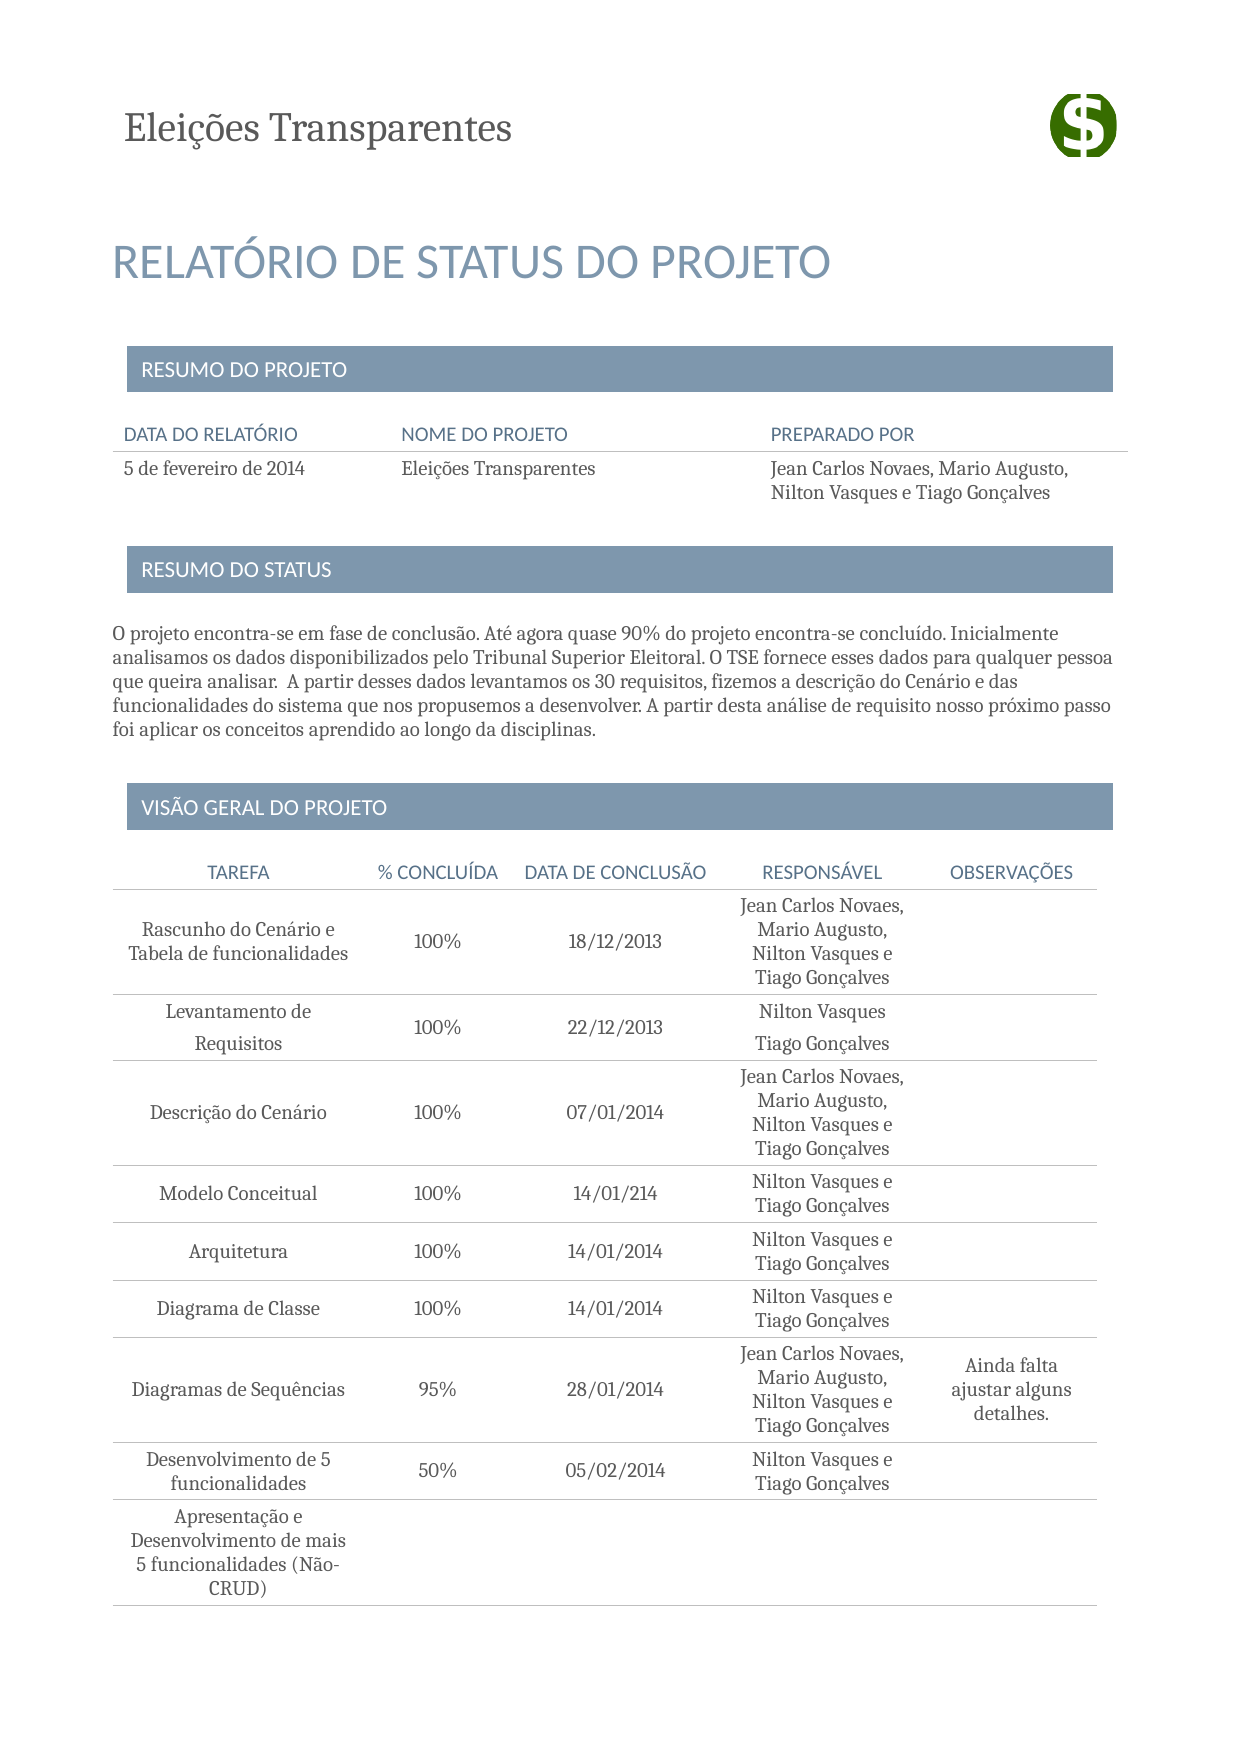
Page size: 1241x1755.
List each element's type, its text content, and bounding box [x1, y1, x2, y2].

table_cell 50% [364, 1443, 512, 1499]
table_cell [926, 1500, 1097, 1604]
table_cell Apresentação e Desenvolvimento de mais 5 funcionalidades (Não-CRUD) [113, 1500, 364, 1604]
table_cell [926, 1606, 1097, 1638]
table_cell 14/01/2014 [512, 1281, 719, 1337]
table_cell Desenvolvimento de 5 funcionalidades [113, 1443, 364, 1499]
table_header Tarefa [113, 855, 364, 889]
table_cell [926, 1443, 1097, 1499]
text Resumo do projeto [129, 347, 1112, 391]
table_header Data do relatório [113, 418, 390, 451]
table_cell 100% [364, 1281, 512, 1337]
table_cell [719, 1606, 926, 1638]
table_cell Diagrama de Classe [113, 1281, 364, 1337]
table_cell Nilton Vasques e Tiago Gonçalves [719, 1223, 926, 1279]
table_cell [512, 1606, 719, 1638]
table_cell Descrição do Cenário [113, 1061, 364, 1165]
table_cell [719, 1500, 926, 1604]
table_cell 14/01/2014 [512, 1223, 719, 1279]
table_cell Diagramas de Sequências [113, 1338, 364, 1442]
table_cell [926, 1166, 1097, 1222]
table_cell 100% [364, 995, 512, 1060]
table_cell 100% [364, 1061, 512, 1165]
table_cell 100% [364, 1223, 512, 1279]
table_header % concluída [364, 855, 512, 889]
table_cell [926, 890, 1097, 994]
text Relatório de status do projeto [112, 230, 1128, 291]
table_cell Eleições Transparentes [390, 452, 759, 508]
table_cell [113, 1606, 364, 1638]
table_cell Jean Carlos Novaes, Mario Augusto, Nilton Vasques e Tiago Gonçalves [719, 890, 926, 994]
table_cell [512, 1500, 719, 1604]
table_cell 05/02/2014 [512, 1443, 719, 1499]
table_cell Ainda falta ajustar alguns detalhes. [926, 1338, 1097, 1442]
table_cell Jean Carlos Novaes, Mario Augusto, Nilton Vasques e Tiago Gonçalves [719, 1338, 926, 1442]
table_cell Nilton Vasques Tiago Gonçalves [719, 995, 926, 1060]
table_cell 28/01/2014 [512, 1338, 719, 1442]
table_cell [926, 995, 1097, 1060]
table_cell 07/01/2014 [512, 1061, 719, 1165]
table_cell Arquitetura [113, 1223, 364, 1279]
text Visão geral do projeto [129, 784, 1112, 829]
table_header Data de conclusão [512, 855, 719, 889]
table_header Responsável [719, 855, 926, 889]
table_cell 100% [364, 1166, 512, 1222]
table_cell [364, 1606, 512, 1638]
table_header Nome do projeto [390, 418, 759, 451]
table_cell Levantamento de Requisitos [113, 995, 364, 1060]
table_cell Nilton Vasques e Tiago Gonçalves [719, 1166, 926, 1222]
table_header Preparado por [759, 418, 1128, 451]
table_cell 22/12/2013 [512, 995, 719, 1060]
table_cell 100% [364, 890, 512, 994]
table_cell Modelo Conceitual [113, 1166, 364, 1222]
table_cell [926, 1223, 1097, 1279]
table_cell 14/01/214 [512, 1166, 719, 1222]
table_cell Rascunho do Cenário e Tabela de funcionalidades [113, 890, 364, 994]
table_cell Nilton Vasques e Tiago Gonçalves [719, 1281, 926, 1337]
text Resumo do status [129, 547, 1112, 592]
table_cell 5 de fevereiro de 2014 [113, 452, 390, 508]
table_cell [364, 1500, 512, 1604]
table_cell 95% [364, 1338, 512, 1442]
table_cell 18/12/2013 [512, 890, 719, 994]
text O projeto encontra-se em fase de conclusão. Até agora quase 90% do projeto encontra-se concluído. Inicialmente analisamos os dados disponibilizados pelo Tribunal Superior Eleitoral. O TSE fornece esses dados para qualquer pessoa que queira analisar. A partir desses dados levantamos os 30 requisitos, fizemos a descrição do Cenário e das funcionalidades do sistema que nos propusemos a desenvolver. A partir desta análise de requisito nosso próximo passo foi aplicar os conceitos aprendido ao longo da disciplinas. [112, 622, 1128, 742]
table_cell Nilton Vasques e Tiago Gonçalves [719, 1443, 926, 1499]
table_cell Jean Carlos Novaes, Mario Augusto, Nilton Vasques e Tiago Gonçalves [719, 1061, 926, 1165]
table_cell [926, 1061, 1097, 1165]
table_cell [926, 1281, 1097, 1337]
table_header Observações [926, 855, 1097, 889]
table_cell Jean Carlos Novaes, Mario Augusto, Nilton Vasques e Tiago Gonçalves [759, 452, 1128, 508]
